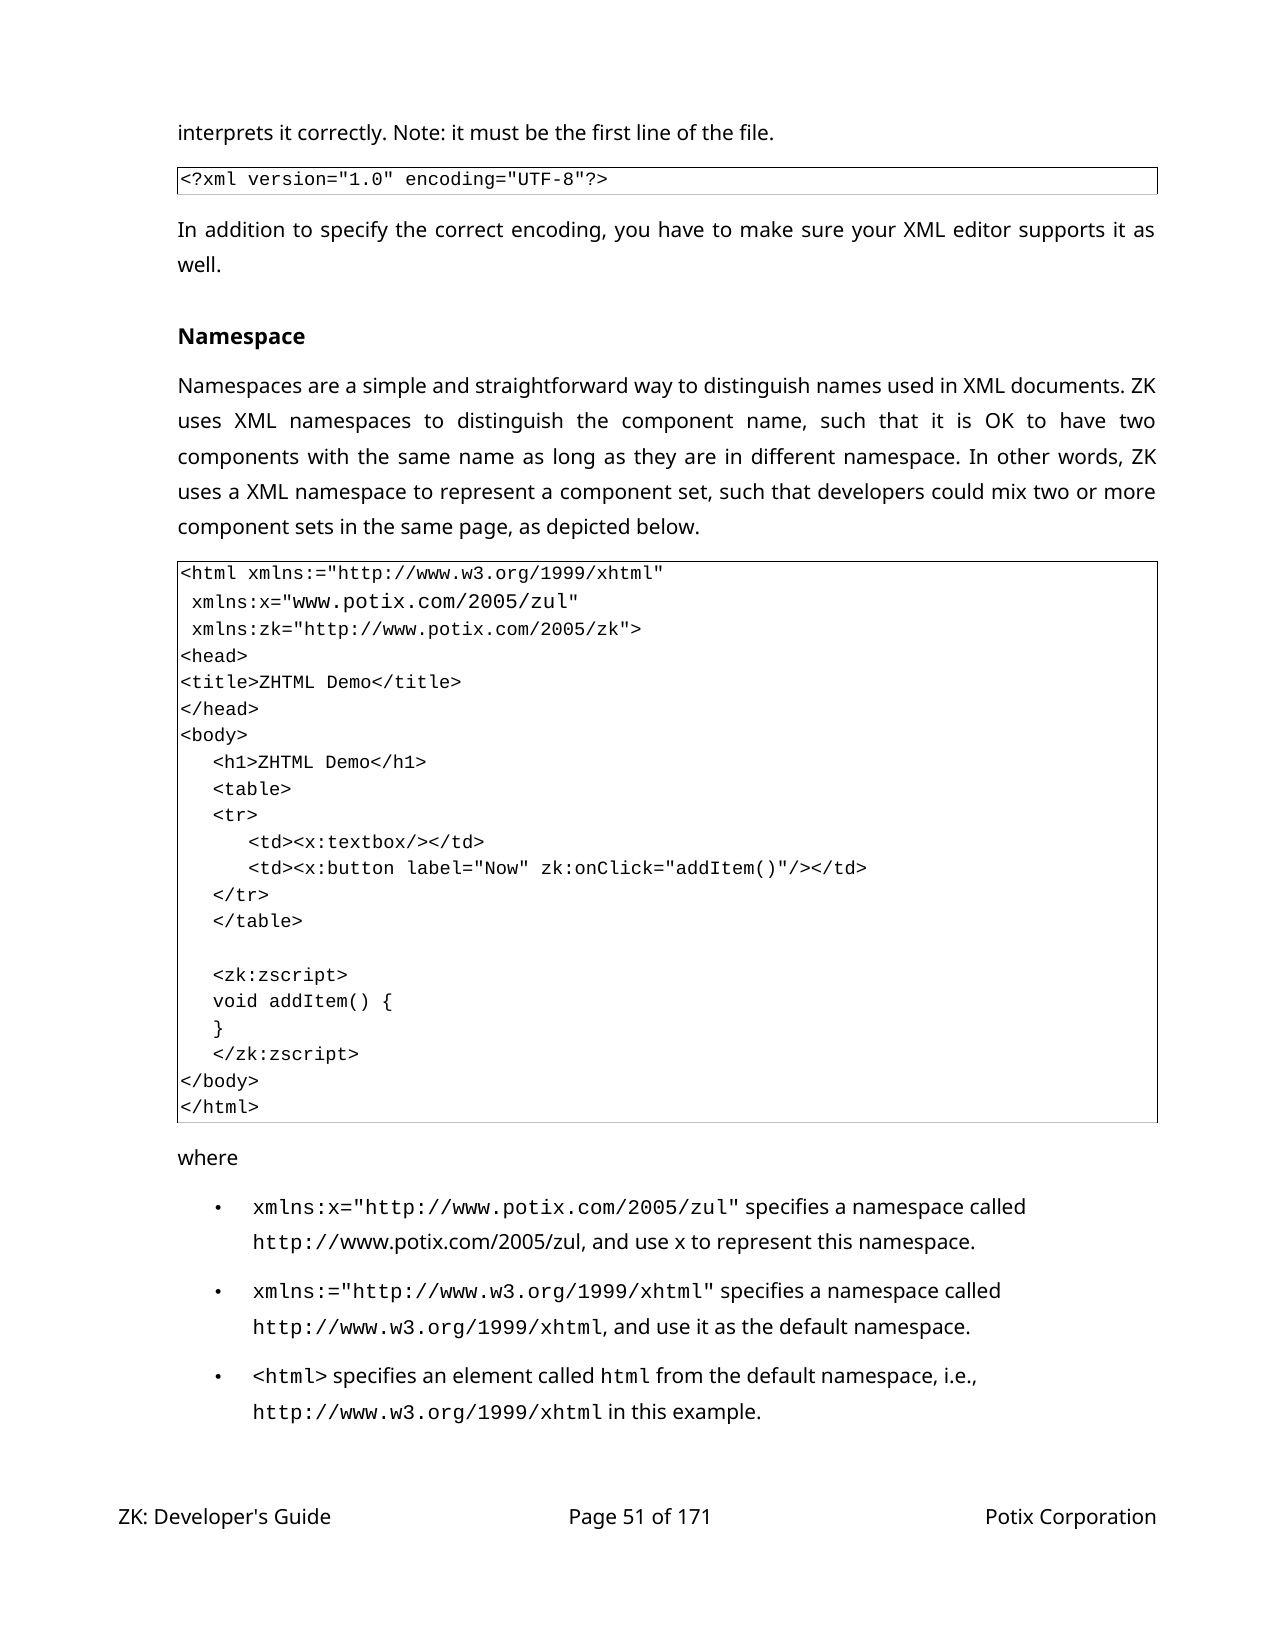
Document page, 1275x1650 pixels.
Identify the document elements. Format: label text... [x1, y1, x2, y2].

list xmlns:="http://www.w3.org/1999/xhtml" specifies a namespace called http://www.w3.org/1999/xhtml, and use it as the default namespace. [215, 1277, 1157, 1341]
text Namespaces are a simple and straightforward way to distinguish names used in XML documents. ZK uses XML namespaces to distinguish the component name, such that it is OK to have two components with the same name as long as they are in different namespace. In other words, ZK uses a XML namespace to represent a component set, such that developers could mix two or more component sets in the same page, as depicted below. [177, 371, 1157, 541]
text In addition to specify the correct encoding, you have to make sure your XML editor supports it as well. [177, 215, 1157, 278]
text interprets it correctly. Note: it must be the first line of the file. [177, 118, 1157, 146]
list <html> specifies an element called html from the default namespace, i.e., http://www.w3.org/1999/xhtml in this example. [215, 1361, 1157, 1425]
text <?xml version="1.0" encoding="UTF-8"?> [178, 168, 1157, 194]
list xmlns:x="http://www.potix.com/2005/zul" specifies a namespace called http://www.potix.com/2005/zul, and use x to represent this namespace. [215, 1192, 1157, 1256]
text <html xmlns:="http://www.w3.org/1999/xhtml" xmlns:x="www.potix.com/2005/zul" xmlns:zk="http://www.potix.com/2005/zk"> <head> <title>ZHTML Demo</title> </head> <body> <h1>ZHTML Demo</h1> <table> <tr> <td><x:textbox/></td> <td><x:button label="Now" zk:onClick="addItem()"/></td> </tr> </table> <zk:zscript> void addItem() { } </zk:zscript> </body> </html> [178, 562, 1157, 1122]
text where [177, 1143, 1157, 1171]
subtitle Namespace [177, 321, 1157, 351]
